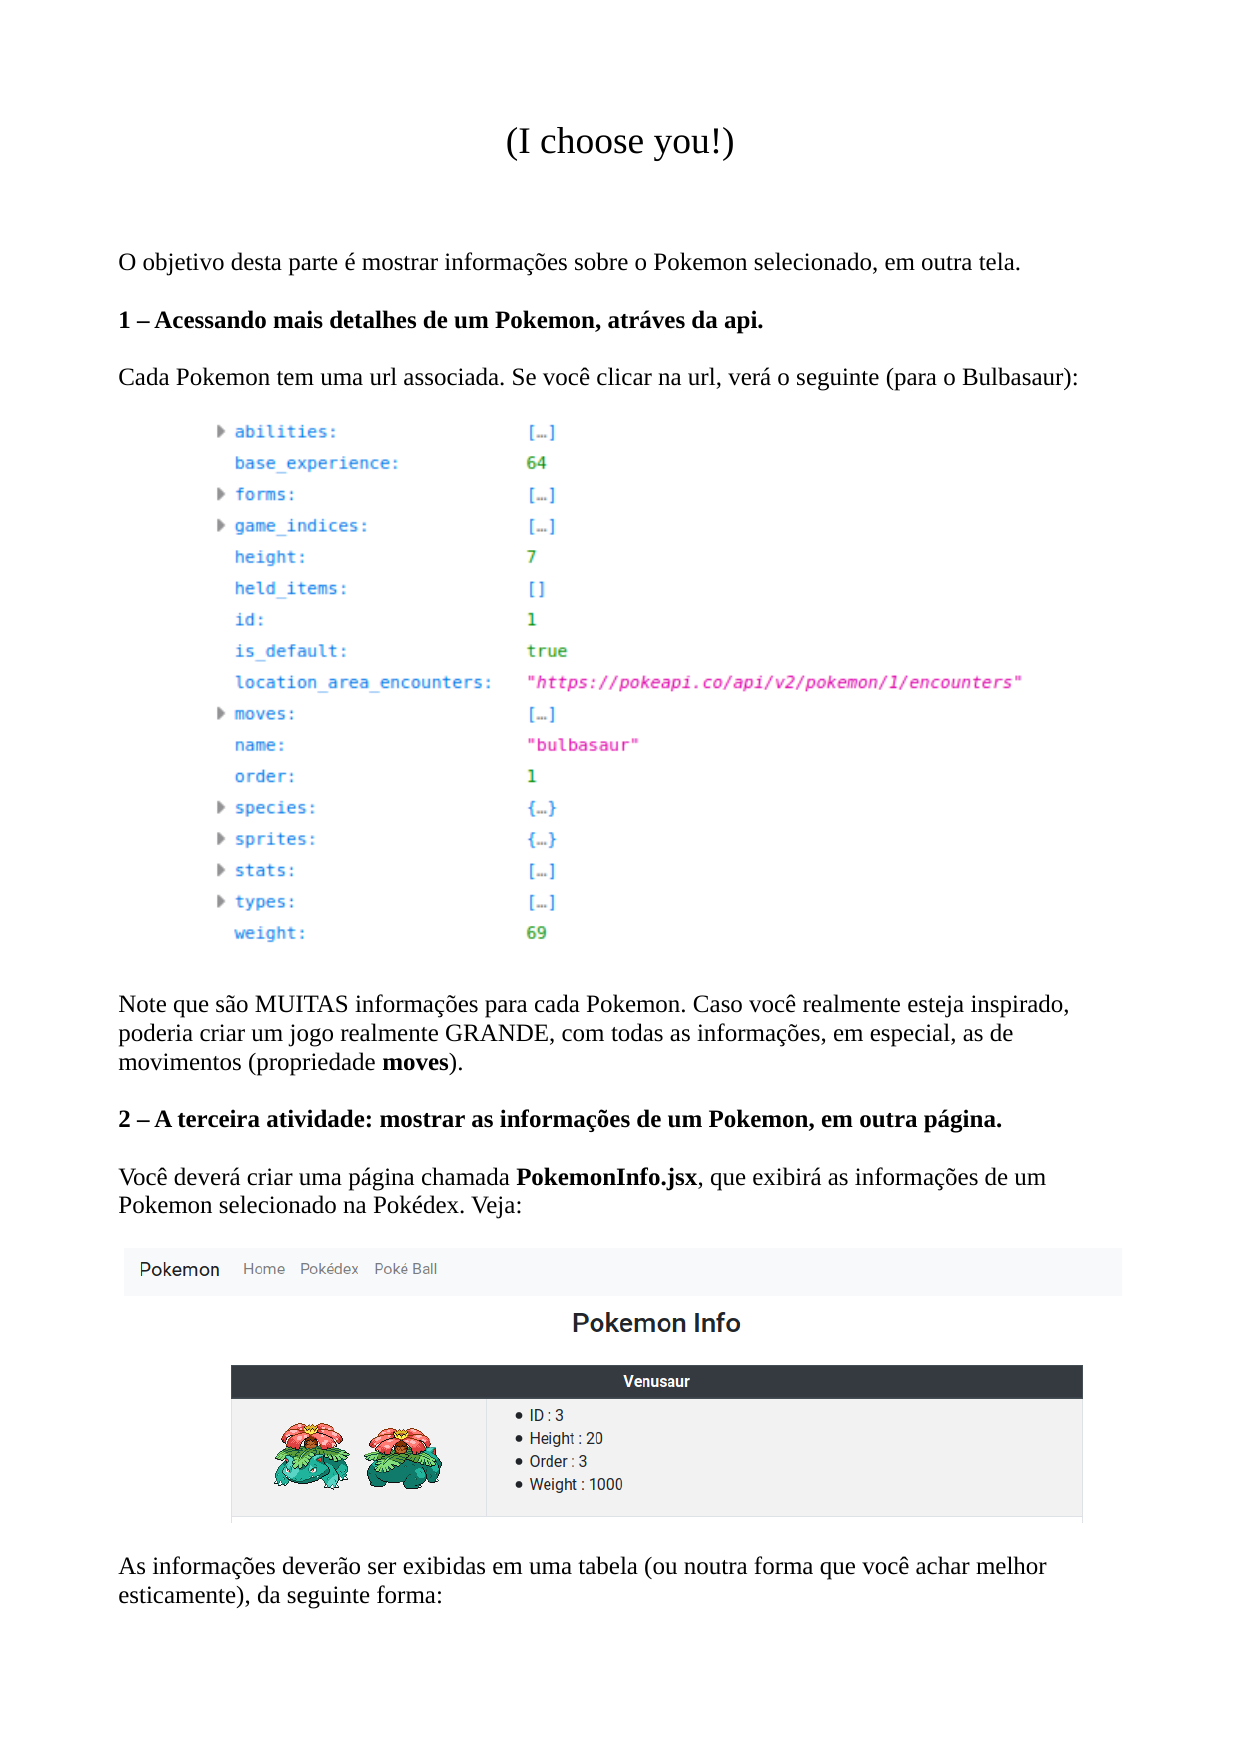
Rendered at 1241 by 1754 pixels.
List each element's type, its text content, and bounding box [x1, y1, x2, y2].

text O objetivo desta parte é mostrar informações sobre o Pokemon selecionado, em outra tela. [118, 247, 1122, 276]
text Note que são MUITAS informações para cada Pokemon. Caso você realmente esteja inspirado, poderia criar um jogo realmente GRANDE, com todas as informações, em especial, as de movimentos (propriedade moves). [118, 989, 1122, 1076]
text (I choose you!) [118, 118, 1122, 161]
text Você deverá criar uma página chamada PokemonInfo.jsx, que exibirá as informações de um Pokemon selecionado na Pokédex. Veja: [118, 1162, 1122, 1219]
text 2 – A terceira atividade: mostrar as informações de um Pokemon, em outra página. [118, 1104, 1122, 1133]
picture [205, 420, 1035, 961]
text As informações deverão ser exibidas em uma tabela (ou noutra forma que você achar melhor esticamente), da seguinte forma: [118, 1551, 1122, 1608]
picture [118, 1248, 1123, 1523]
text 1 – Acessando mais detalhes de um Pokemon, atráves da api. [118, 305, 1122, 334]
text Cada Pokemon tem uma url associada. Se você clicar na url, verá o seguinte (para o Bulbasaur): [118, 362, 1122, 391]
